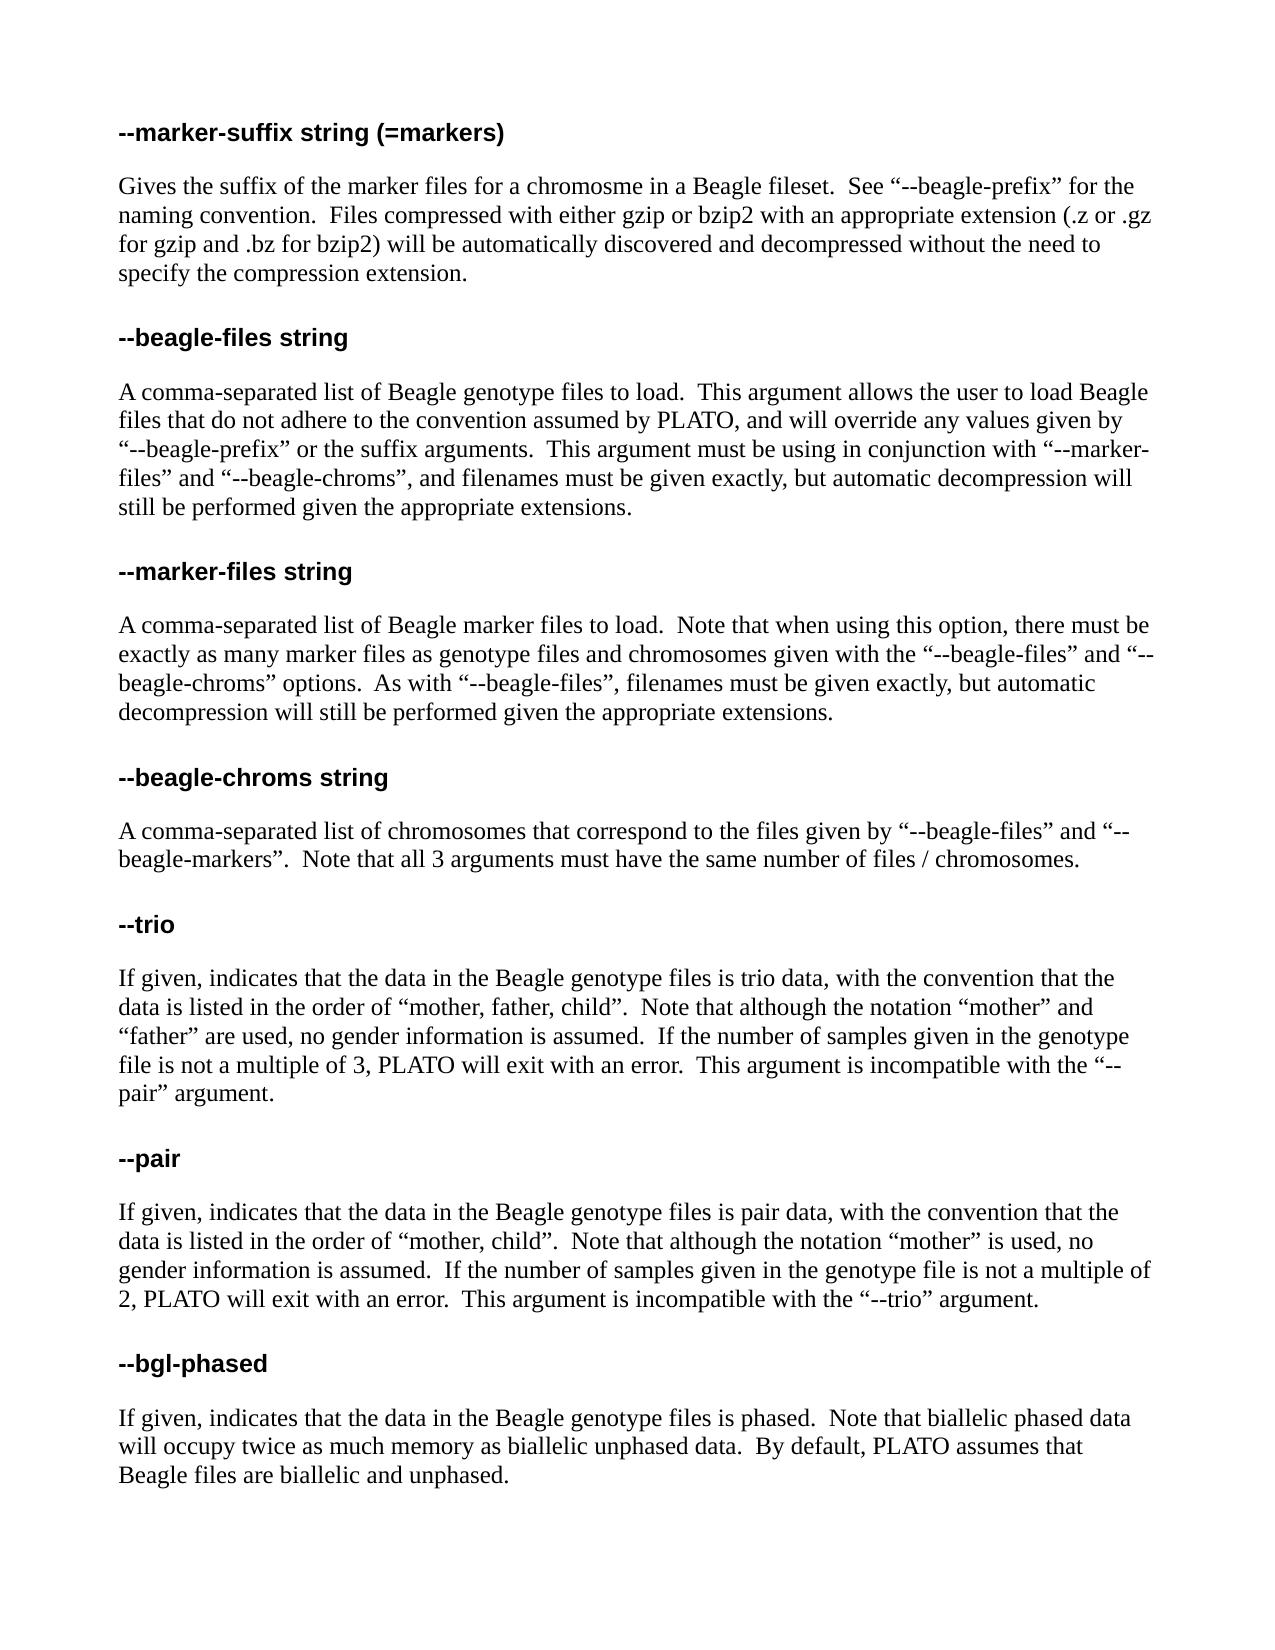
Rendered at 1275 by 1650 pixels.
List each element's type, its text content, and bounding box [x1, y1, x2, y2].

subtitle --marker-files string [118, 557, 1157, 586]
subtitle --marker-suffix string (=markers) [118, 118, 1157, 147]
text Gives the suffix of the marker files for a chromosme in a Beagle fileset. See “--beagle-prefix” for the naming convention. Files compressed with either gzip or bzip2 with an appropriate extension (.z or .gz for gzip and .bz for bzip2) will be automatically discovered and decompressed without the need to specify the compression extension. [118, 171, 1157, 286]
subtitle --beagle-files string [118, 323, 1157, 352]
subtitle --bgl-phased [118, 1349, 1157, 1378]
text A comma-separated list of Beagle genotype files to load. This argument allows the user to load Beagle files that do not adhere to the convention assumed by PLATO, and will override any values given by “--beagle-prefix” or the suffix arguments. This argument must be using in conjunction with “--marker-files” and “--beagle-chroms”, and filenames must be given exactly, but automatic decompression will still be performed given the appropriate extensions. [118, 377, 1157, 520]
text If given, indicates that the data in the Beagle genotype files is trio data, with the convention that the data is listed in the order of “mother, father, child”. Note that although the notation “mother” and “father” are used, no gender information is assumed. If the number of samples given in the genotype file is not a multiple of 3, PLATO will exit with an error. This argument is incompatible with the “--pair” argument. [118, 963, 1157, 1107]
text A comma-separated list of Beagle marker files to load. Note that when using this option, there must be exactly as many marker files as genotype files and chromosomes given with the “--beagle-files” and “--beagle-chroms” options. As with “--beagle-files”, filenames must be given exactly, but automatic decompression will still be performed given the appropriate extensions. [118, 611, 1157, 726]
text If given, indicates that the data in the Beagle genotype files is phased. Note that biallelic phased data will occupy twice as much memory as biallelic unphased data. By default, PLATO assumes that Beagle files are biallelic and unphased. [118, 1403, 1157, 1489]
text A comma-separated list of chromosomes that correspond to the files given by “--beagle-files” and “--beagle-markers”. Note that all 3 arguments must have the same number of files / chromosomes. [118, 816, 1157, 873]
text If given, indicates that the data in the Beagle genotype files is pair data, with the convention that the data is listed in the order of “mother, child”. Note that although the notation “mother” is used, no gender information is assumed. If the number of samples given in the genotype file is not a multiple of 2, PLATO will exit with an error. This argument is incompatible with the “--trio” argument. [118, 1197, 1157, 1312]
subtitle --trio [118, 910, 1157, 939]
subtitle --pair [118, 1144, 1157, 1173]
subtitle --beagle-chroms string [118, 762, 1157, 791]
